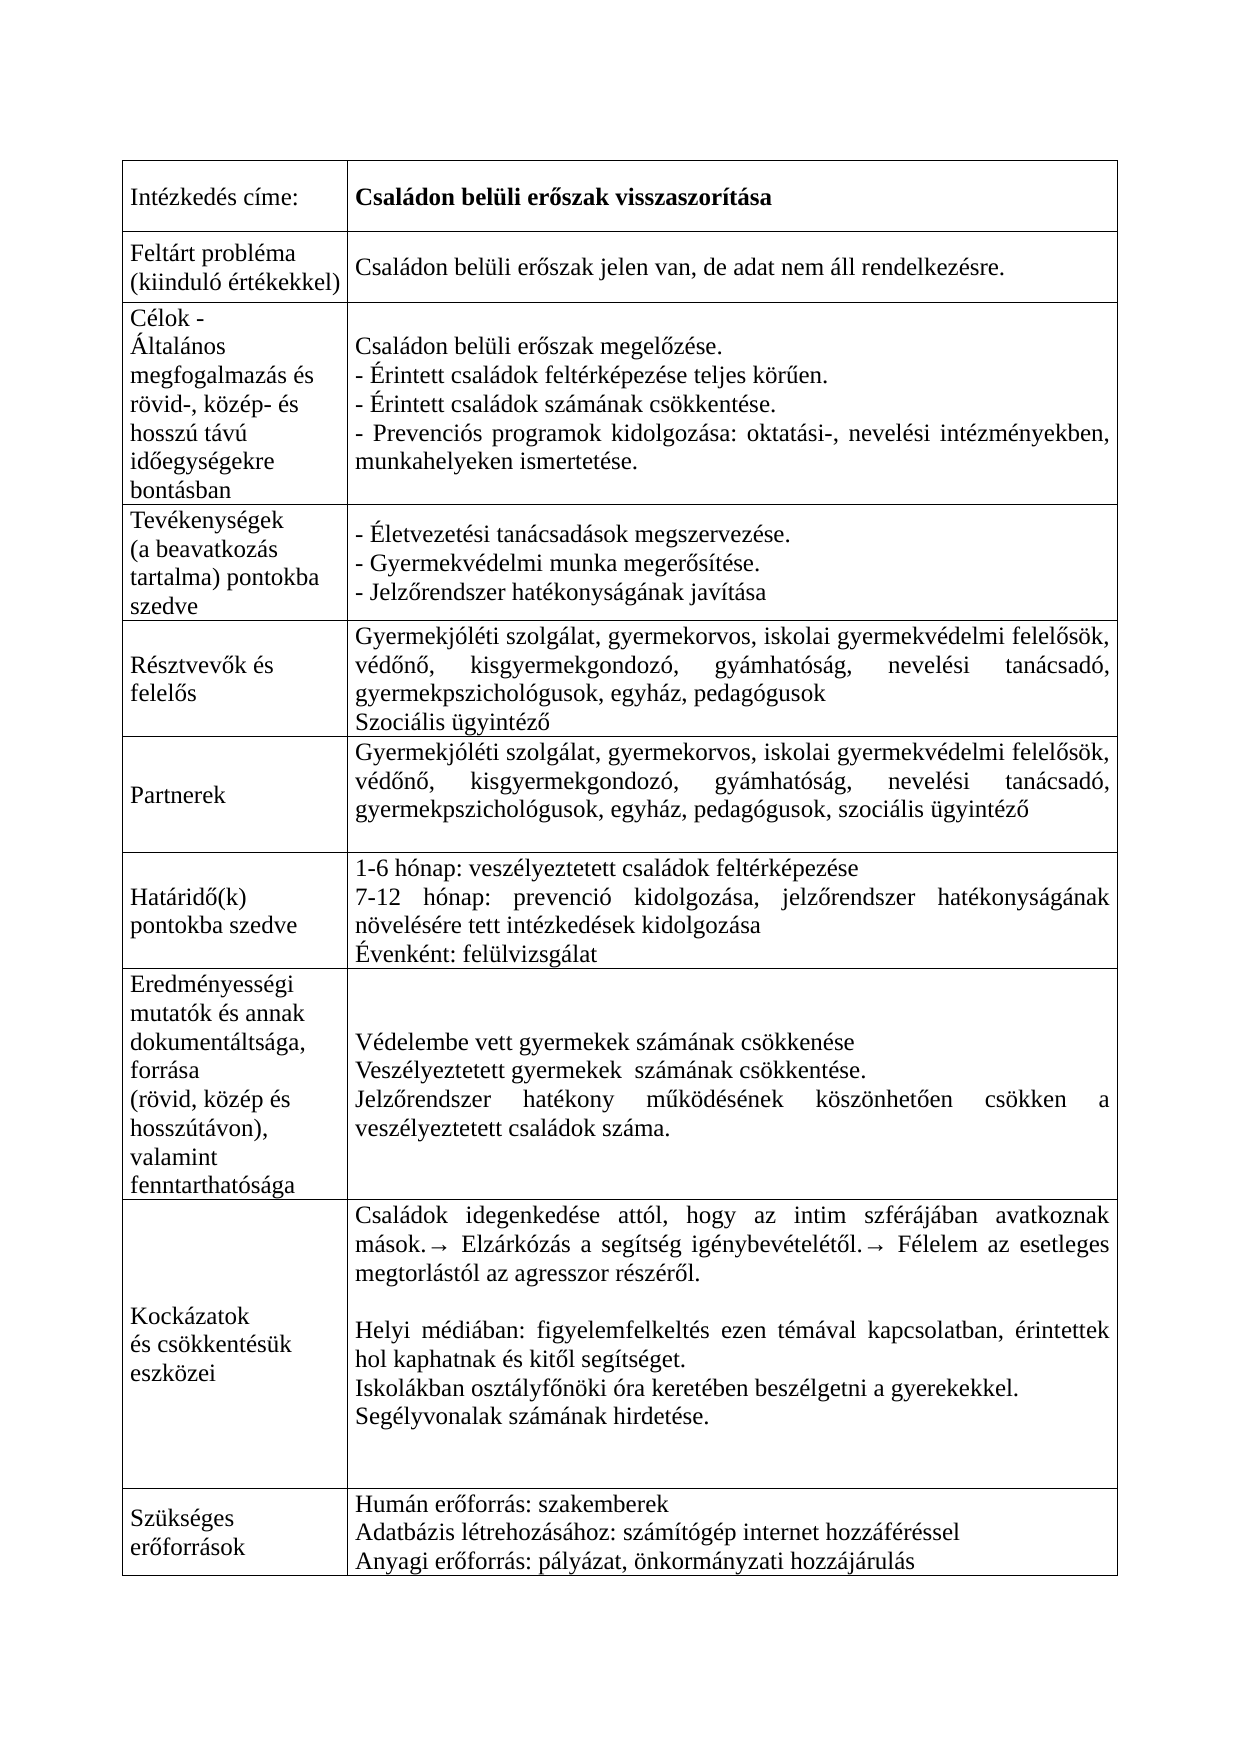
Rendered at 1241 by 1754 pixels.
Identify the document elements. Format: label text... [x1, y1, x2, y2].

table_cell Védelembe vett gyermekek számának csökkenése Veszélyeztetett gyermekek számának csökkentése. Jelzőrendszer hatékony működésének köszönhetően csökken a veszélyeztetett családok száma. [348, 969, 1117, 1199]
table_cell Határidő(k) pontokba szedve [123, 853, 347, 968]
table_header Intézkedés címe: [123, 161, 347, 231]
table_cell Résztvevők és felelős [123, 621, 347, 736]
table_cell Humán erőforrás: szakemberek Adatbázis létrehozásához: számítógép internet hozzáféréssel Anyagi erőforrás: pályázat, önkormányzati hozzájárulás [348, 1489, 1117, 1575]
table_cell Partnerek [123, 737, 347, 852]
table_cell Szükséges erőforrások [123, 1489, 347, 1575]
table_cell Célok - Általános megfogalmazás és rövid-, közép- és hosszú távú időegységekre bontásban [123, 303, 347, 504]
table_cell - Életvezetési tanácsadások megszervezése. - Gyermekvédelmi munka megerősítése. - Jelzőrendszer hatékonyságának javítása [348, 505, 1117, 620]
table_cell Tevékenységek (a beavatkozás tartalma) pontokba szedve [123, 505, 347, 620]
table_cell Családon belüli erőszak megelőzése. - Érintett családok feltérképezése teljes körűen. - Érintett családok számának csökkentése. - Prevenciós programok kidolgozása: oktatási-, nevelési intézményekben, munkahelyeken ismertetése. [348, 303, 1117, 504]
table_cell Feltárt probléma (kiinduló értékekkel) [123, 232, 347, 302]
table_cell Gyermekjóléti szolgálat, gyermekorvos, iskolai gyermekvédelmi felelősök, védőnő, kisgyermekgondozó, gyámhatóság, nevelési tanácsadó, gyermekpszichológusok, egyház, pedagógusok Szociális ügyintéző [348, 621, 1117, 736]
table_cell Eredményességi mutatók és annak dokumentáltsága, forrása (rövid, közép és hosszútávon), valamint fenntarthatósága [123, 969, 347, 1199]
table_cell Családok idegenkedése attól, hogy az intim szférájában avatkoznak mások.→ Elzárkózás a segítség igénybevételétől.→ Félelem az esetleges megtorlástól az agresszor részéről. Helyi médiában: figyelemfelkeltés ezen témával kapcsolatban, érintettek hol kaphatnak és kitől segítséget. Iskolákban osztályfőnöki óra keretében beszélgetni a gyerekekkel. Segélyvonalak számának hirdetése. [348, 1200, 1117, 1488]
table_cell Kockázatok és csökkentésük eszközei [123, 1200, 347, 1488]
table_cell Családon belüli erőszak jelen van, de adat nem áll rendelkezésre. [348, 232, 1117, 302]
table_header Családon belüli erőszak visszaszorítása [348, 161, 1117, 231]
table_cell 1-6 hónap: veszélyeztetett családok feltérképezése 7-12 hónap: prevenció kidolgozása, jelzőrendszer hatékonyságának növelésére tett intézkedések kidolgozása Évenként: felülvizsgálat [348, 853, 1117, 968]
table_cell Gyermekjóléti szolgálat, gyermekorvos, iskolai gyermekvédelmi felelősök, védőnő, kisgyermekgondozó, gyámhatóság, nevelési tanácsadó, gyermekpszichológusok, egyház, pedagógusok, szociális ügyintéző [348, 737, 1117, 852]
